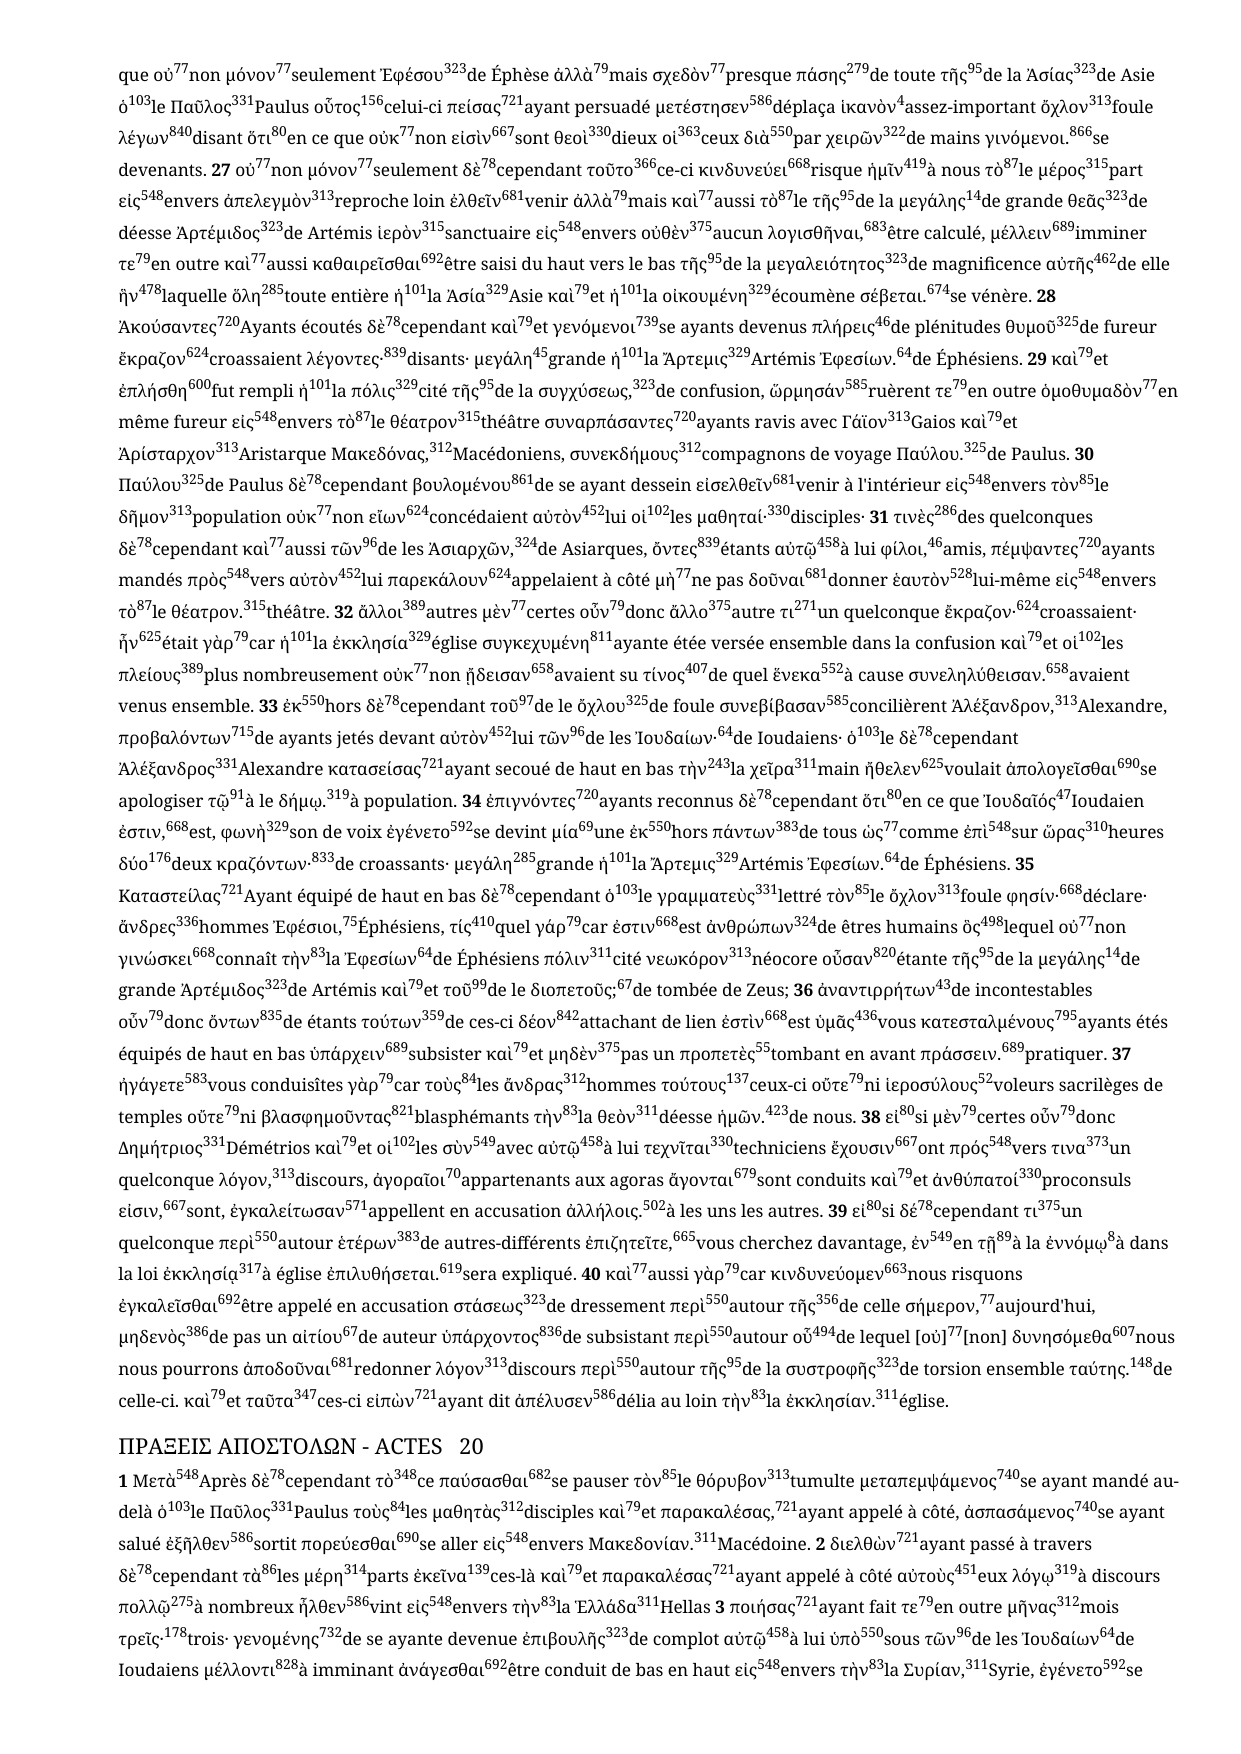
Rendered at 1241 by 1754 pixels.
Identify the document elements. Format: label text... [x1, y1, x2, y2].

text ΠΡΑΞΕΙΣ ΑΠΟΣΤΟΛΩΝ - ACTES 20 [118, 1431, 1181, 1461]
text 1 Ἐγένετο592Se devint δὲ78cependant ἐν549en τῷ354à ce τὸν85le Ἀπολλῶ313Apollos εἶναι689être ἐν549en Κορίνθῳ317à Corinthe Παῦλον313Paulus διελθόντα707ayant passé à travers τὰ86les ἀνωτερικὰ5hautes μέρη314parts [κατ]ελθεῖν681venir de haut en bas εἰς548envers Ἔφεσον311Éphèse καὶ79et εὑρεῖν681trouver τινας268des quelconques μαθητὰς312disciples 2 εἶπέν586dit τε79en outre πρὸς548vers αὐτούς·451eux· εἰ340si πνεῦμα315souffle ἅγιον6saint ἐλάβετε583vous prîtes πιστεύσαντες;720ayants crus; οἱ468ceux δὲ78cependant πρὸς548vers αὐτόν·452lui· ἀλλ᾽79mais οὐδ᾽77non cependant εἰ80si πνεῦμα333souffle ἅγιον24saint ἔστιν668est ἠκούσαμεν.581nous écoutâmes. 3 εἶπέν586dit τε·79en outre· εἰς548envers τί399quel οὖν79donc ἐβαπτίσθητε;597vous fûtes baptisé; οἱ468ceux δὲ78cependant εἶπαν·585dirent· εἰς548envers τὸ87le Ἰωάννου325de Ioannes βάπτισμα.315baptême. 4 εἶπεν586dit δὲ78cependant Παῦλος·331Paulus· Ἰωάννης331Ioannes ἐβάπτισεν586baptisa βάπτισμα315baptême μετανοίας323de transintelligence τῷ91à le λαῷ319à peuple λέγων840disant εἰς548envers τὸν346celui ἐρχόμενον849se venant μετ᾽548après αὐτὸν452lui ἵνα80afin que πιστεύσωσιν,898que croient, τοῦτ᾽366ce-ci ἔστιν668est εἰς548envers τὸν85le Ἰησοῦν.313Iésous. 5 ἀκούσαντες720ayants écoutés δὲ78cependant ἐβαπτίσθησαν599furent baptisé εἰς548envers τὸ87le ὄνομα315nom τοῦ97de le κυρίου325de Maître Ἰησοῦ,325de Iésous, 6 καὶ79et ἐπιθέντος716de ayant surposé αὐτοῖς457à eux τοῦ97de le Παύλου325de Paulus [τὰς]82[les] χεῖρας310mains ἦλθεν586vint τὸ105le πνεῦμα333souffle τὸ105le ἅγιον24saint ἐπ᾽548sur αὐτούς,451eux, ἐλάλουν624bavardaient τε79en outre γλώσσαις316à langues καὶ79et ἐπροφήτευον.624prophétisaient. 7 ἦσαν624étaient δὲ78cependant οἱ102les πάντες286tous ἄνδρες330hommes ὡσεὶ77comme si δώδεκα.70douze. 8 Εἰσελθὼν721Ayant venu à l'intérieur δὲ78cependant εἰς548envers τὴν83la συναγωγὴν311synagogue ἐπαρρησιάζετο631se oralisait franchement ἐπὶ548sur μῆνας312mois τρεῖς178trois διαλεγόμενος867se dialoguant καὶ79et πείθων840persuadant [τὰ]86[les] περὶ550autour τῆς95de la βασιλείας323de royauté τοῦ97de le θεοῦ.325de Dieu. 9 ὡς80comme δέ78cependant τινες389des quelconques ἐσκληρύνοντο635étaient durci καὶ79et ἠπείθουν624désobéissaient κακολογοῦντες839discourants en mal τὴν83la ὁδὸν311chemin ἐνώπιον552en devant τοῦ99de le πλήθους,327de multitude, ἀποστὰς721ayant dressé au loin ἀπ᾽550au loin αὐτῶν463de eux ἀφώρισεν586délimita au loin τοὺς84les μαθητὰς312disciples καθ᾽548selon ἡμέραν311journée διαλεγόμενος867se dialoguant ἐν549en τῇ89à la σχολῇ317à école Τυράννου.325de Tyrannos. 10 τοῦτο366ce-ci δὲ78cependant ἐγένετο592se devint ἐπὶ548sur ἔτη314ans δύο,180deux, ὥστε80de sorte que πάντας268tous τοὺς345ceux κατοικοῦντας821établissants maison d'habitation τὴν83la Ἀσίαν311Asie ἀκοῦσαι681écouter τὸν85le λόγον313discours τοῦ97de le κυρίου,325de Maître, Ἰουδαίους52Ioudaiens τε79en outre καὶ79et Ἕλληνας.312Hellèns. 11 Δυνάμεις310Puissances τε79en outre οὐ77non τὰς343celles τυχούσας704ayantes obtenues ὁ103le θεὸς331Dieu ἐποίει625faisait διὰ550par τῶν94de les χειρῶν322de mains Παύλου,325de Paulus, 12 ὥστε80de sorte que καὶ77aussi ἐπὶ548sur τοὺς345ceux ἀσθενοῦντας821étants infirme ἀποφέρεσθαι692être porté au loin ἀπὸ550au loin τοῦ97de le χρωτὸς325de peau αὐτοῦ464de lui σουδάρια314petits suaires ἢ79ou σιμικίνθια314jupons en ceinture très court καὶ79et ἀπαλλάσσεσθαι692être débarrassé ἀπ᾽550au loin αὐτῶν463de eux τὰς82les νόσους,310maladies, τά86les τε79en outre πνεύματα314souffles τὰ86les πονηρὰ5méchants ἐκπορεύεσθαι.690se aller au dehors. 13 Ἐπεχείρησαν585Mirent la main sur δέ78cependant τινες389des quelconques καὶ77aussi τῶν357de ceux περιερχομένων860de se allants autour Ἰουδαίων15de Ioudaiens ἐξορκιστῶν324de exorcistes ὀνομάζειν689nommer ἐπὶ548sur τοὺς345ceux ἔχοντας821ayants τὰ86les πνεύματα314souffles τὰ86les πονηρὰ5méchants τὸ87le ὄνομα315nom τοῦ97de le κυρίου325de Maître Ἰησοῦ325de Iésous λέγοντες·839disants· ὁρκίζω664je fais sermenter ὑμᾶς436vous τὸν85le Ἰησοῦν313Iésous ὃν480lequel Παῦλος331Paulus κηρύσσει.668annonce. 14 ἦσαν624étaient δέ78cependant τινος281de un quelconque Σκευᾶ325de Skeua Ἰουδαίου16de Ioudaien ἀρχιερέως325de chef sacrificateur ἑπτὰ196sept υἱοὶ330fils τοῦτο348ce-ci ποιοῦντες.839faisants. 15 ἀποκριθὲν762ayant été répondu δὲ78cependant τὸ105le πνεῦμα333souffle τὸ105le πονηρὸν24méchant εἶπεν586dit αὐτοῖς·457à eux· τὸν85le [μὲν]79[certes] Ἰησοῦν313Iésous γινώσκω664je connais καὶ79et τὸν85le Παῦλον313Paulus ἐπίσταμαι,670je m'établis sûrement, ὑμεῖς447vous δὲ78cependant τίνες409quels ἐστέ;665vous êtes; 16 καὶ79et ἐφαλόμενος740se ayant bondi sur ὁ103le ἄνθρωπος331être humain ἐπ᾽548sur αὐτοὺς451eux ἐν549en ᾧ486à lequel ἦν625était τὸ105le πνεῦμα333souffle τὸ105le πονηρόν,24méchant, κατακυριεύσας721ayant maîtrisé de haut en bas ἀμφοτέρων383de tous deux ἴσχυσεν586eut la ténacité κατ᾽550contre αὐτῶν463de eux ὥστε80de sorte que γυμνοὺς52nus καὶ79et τετραυματισμένους795ayants étés traumatisés ἐκφυγεῖν681fuir dehors ἐκ550hors τοῦ97de le οἴκου325de maison ἐκείνου.150de celui-là. 17 τοῦτο366ce-ci δὲ78cependant ἐγένετο592se devint γνωστὸν49connu πᾶσιν274à tous Ἰουδαίοις58à Ioudaiens τε79en outre καὶ79et Ἕλλησιν318à Hellèns τοῖς351à ceux κατοικοῦσιν827à établissants maison d'habitation τὴν83la Ἔφεσον311Éphèse καὶ79et ἐπέπεσεν586tomba dessus φόβος331effroi ἐπὶ548sur πάντας268tous αὐτοὺς451eux καὶ79et ἐμεγαλύνετο636était magnifié τὸ105le ὄνομα333nom τοῦ97de le κυρίου325de Maître Ἰησοῦ.325de Iésous. 18 Πολλοί389Nombreux τε79en outre τῶν357de ceux πεπιστευκότων777de ayants crus ἤρχοντο630se venaient ἐξομολογούμενοι866se avouants à l'excès καὶ79et ἀναγγέλλοντες839annonçants de bas en haut τὰς82les πράξεις310pratiques αὐτῶν.463de eux. 19 ἱκανοὶ70assez-importants δὲ78cependant τῶν357de ceux τὰ86les περίεργα54travaillés alentour πραξάντων715de ayants pratiqués συνενέγκαντες720ayants étés opportun τὰς242les βίβλους310bibles κατέκαιον624brûlaient complètement ἐνώπιον552en devant πάντων,383de tous, καὶ79et συνεψήφισαν585comptèrent ensemble τὰς82les τιμὰς310valeurs αὐτῶν461de elles καὶ79et εὗρον585trouvèrent ἀργυρίου327de objet d'argent μυριάδας310myriades πέντε.176cinq. 20 Οὕτως77Ainsi κατὰ548selon κράτος315force τοῦ97de le κυρίου325de Maître ὁ103le λόγος331discours ηὔξανεν625croissait καὶ79et ἴσχυεν.625avait la ténacité. 21 Ὡς80Comme δὲ78cependant ἐπληρώθη600fut fait plénitude ταῦτα,365ces-ci, ἔθετο592se posa ὁ103le Παῦλος331Paulus ἐν549en τῷ93à le πνεύματι321à souffle διελθὼν721ayant passé à travers τὴν83la Μακεδονίαν311Macédoine καὶ79et Ἀχαΐαν311Achaïe πορεύεσθαι690se aller εἰς548envers Ἱεροσόλυμα314Ierosoluma εἰπὼν721ayant dit ὅτι80en ce que μετὰ548après τὸ348ce γενέσθαι682se devenir με417moi ἐκεῖ77là δεῖ668attache de lien με417moi καὶ77aussi Ῥώμην311Rome ἰδεῖν.681voir. 22 ἀποστείλας721ayant envoyé δὲ78cependant εἰς548envers τὴν83la Μακεδονίαν311Macédoine δύο52deux τῶν357de ceux διακονούντων833de servants αὐτῷ,458à lui, Τιμόθεον313Timotheos καὶ79et Ἔραστον,313Érastos, αὐτὸς469lui ἐπέσχεν586eut sur χρόνον313temps εἰς548envers τὴν83la Ἀσίαν.311Asie. 23 Ἐγένετο592Se devint δὲ78cependant κατὰ548selon τὸν85le καιρὸν313moment ἐκεῖνον138celui-là τάραχος331trouble οὐκ77non ὀλίγος390peu περὶ550autour τῆς95de la ὁδοῦ.323de chemin. 24 Δημήτριος331Démétrios γάρ79car τις287un quelconque ὀνόματι,321à nom, ἀργυροκόπος,331batteur d’argent, ποιῶν840faisant ναοὺς312temples ἀργυροῦς3argentés Ἀρτέμιδος323de Artémis παρείχετο631se fournissait τοῖς90à les τεχνίταις318à techniciens οὐκ77non ὀλίγην267peu ἐργασίαν,311travaillance, 25 οὓς479lesquels συναθροίσας721ayant réuni ensemble καὶ77aussi τοὺς84les περὶ548autour τὰ86les τοιαῦτα347tels ἐργάτας312travailleurs εἶπεν·586dit· ἄνδρες,336hommes, ἐπίστασθε671vous vous établissez sûrement ὅτι80en ce que ἐκ550hors ταύτης148de celle-ci τῆς95de la ἐργασίας323de travaillance ἡ101la εὐπορία329prospérité ἡμῖν419à nous ἐστιν668est 26 καὶ79et θεωρεῖτε665vous observez καὶ79et ἀκούετε665vous écoutez ὅτι80en ce que οὐ77non μόνον77seulement Ἐφέσου323de Éphèse ἀλλὰ79mais σχεδὸν77presque πάσης279de toute τῆς95de la Ἀσίας323de Asie ὁ103le Παῦλος331Paulus οὗτος156celui-ci πείσας721ayant persuadé μετέστησεν586déplaça ἱκανὸν4assez-important ὄχλον313foule λέγων840disant ὅτι80en ce que οὐκ77non εἰσὶν667sont θεοὶ330dieux οἱ363ceux διὰ550par χειρῶν322de mains γινόμενοι.866se devenants. 27 οὐ77non μόνον77seulement δὲ78cependant τοῦτο366ce-ci κινδυνεύει668risque ἡμῖν419à nous τὸ87le μέρος315part εἰς548envers ἀπελεγμὸν313reproche loin ἐλθεῖν681venir ἀλλὰ79mais καὶ77aussi τὸ87le τῆς95de la μεγάλης14de grande θεᾶς323de déesse Ἀρτέμιδος323de Artémis ἱερὸν315sanctuaire εἰς548envers οὐθὲν375aucun λογισθῆναι,683être calculé, μέλλειν689imminer τε79en outre καὶ77aussi καθαιρεῖσθαι692être saisi du haut vers le bas τῆς95de la μεγαλειότητος323de magnificence αὐτῆς462de elle ἣν478laquelle ὅλη285toute entière ἡ101la Ἀσία329Asie καὶ79et ἡ101la οἰκουμένη329écoumène σέβεται.674se vénère. 28 Ἀκούσαντες720Ayants écoutés δὲ78cependant καὶ79et γενόμενοι739se ayants devenus πλήρεις46de plénitudes θυμοῦ325de fureur ἔκραζον624croassaient λέγοντες·839disants· μεγάλη45grande ἡ101la Ἄρτεμις329Artémis Ἐφεσίων.64de Éphésiens. 29 καὶ79et ἐπλήσθη600fut rempli ἡ101la πόλις329cité τῆς95de la συγχύσεως,323de confusion, ὥρμησάν585ruèrent τε79en outre ὁμοθυμαδὸν77en même fureur εἰς548envers τὸ87le θέατρον315théâtre συναρπάσαντες720ayants ravis avec Γάϊον313Gaios καὶ79et Ἀρίσταρχον313Aristarque Μακεδόνας,312Macédoniens, συνεκδήμους312compagnons de voyage Παύλου.325de Paulus. 30 Παύλου325de Paulus δὲ78cependant βουλομένου861de se ayant dessein εἰσελθεῖν681venir à l'intérieur εἰς548envers τὸν85le δῆμον313population οὐκ77non εἴων624concédaient αὐτὸν452lui οἱ102les μαθηταί·330disciples· 31 τινὲς286des quelconques δὲ78cependant καὶ77aussi τῶν96de les Ἀσιαρχῶν,324de Asiarques, ὄντες839étants αὐτῷ458à lui φίλοι,46amis, πέμψαντες720ayants mandés πρὸς548vers αὐτὸν452lui παρεκάλουν624appelaient à côté μὴ77ne pas δοῦναι681donner ἑαυτὸν528lui-même εἰς548envers τὸ87le θέατρον.315théâtre. 32 ἄλλοι389autres μὲν77certes οὖν79donc ἄλλο375autre τι271un quelconque ἔκραζον·624croassaient· ἦν625était γὰρ79car ἡ101la ἐκκλησία329église συγκεχυμένη811ayante étée versée ensemble dans la confusion καὶ79et οἱ102les πλείους389plus nombreusement οὐκ77non ᾔδεισαν658avaient su τίνος407de quel ἕνεκα552à cause συνεληλύθεισαν.658avaient venus ensemble. 33 ἐκ550hors δὲ78cependant τοῦ97de le ὄχλου325de foule συνεβίβασαν585concilièrent Ἀλέξανδρον,313Alexandre, προβαλόντων715de ayants jetés devant αὐτὸν452lui τῶν96de les Ἰουδαίων·64de Ioudaiens· ὁ103le δὲ78cependant Ἀλέξανδρος331Alexandre κατασείσας721ayant secoué de haut en bas τὴν243la χεῖρα311main ἤθελεν625voulait ἀπολογεῖσθαι690se apologiser τῷ91à le δήμῳ.319à population. 34 ἐπιγνόντες720ayants reconnus δὲ78cependant ὅτι80en ce que Ἰουδαῖός47Ioudaien ἐστιν,668est, φωνὴ329son de voix ἐγένετο592se devint μία69une ἐκ550hors πάντων383de tous ὡς77comme ἐπὶ548sur ὥρας310heures δύο176deux κραζόντων·833de croassants· μεγάλη285grande ἡ101la Ἄρτεμις329Artémis Ἐφεσίων.64de Éphésiens. 35 Καταστείλας721Ayant équipé de haut en bas δὲ78cependant ὁ103le γραμματεὺς331lettré τὸν85le ὄχλον313foule φησίν·668déclare· ἄνδρες336hommes Ἐφέσιοι,75Éphésiens, τίς410quel γάρ79car ἐστιν668est ἀνθρώπων324de êtres humains ὃς498lequel οὐ77non γινώσκει668connaît τὴν83la Ἐφεσίων64de Éphésiens πόλιν311cité νεωκόρον313néocore οὖσαν820étante τῆς95de la μεγάλης14de grande Ἀρτέμιδος323de Artémis καὶ79et τοῦ99de le διοπετοῦς;67de tombée de Zeus; 36 ἀναντιρρήτων43de incontestables οὖν79donc ὄντων835de étants τούτων359de ces-ci δέον842attachant de lien ἐστὶν668est ὑμᾶς436vous κατεσταλμένους795ayants étés équipés de haut en bas ὑπάρχειν689subsister καὶ79et μηδὲν375pas un προπετὲς55tombant en avant πράσσειν.689pratiquer. 37 ἠγάγετε583vous conduisîtes γὰρ79car τοὺς84les ἄνδρας312hommes τούτους137ceux-ci οὔτε79ni ἱεροσύλους52voleurs sacrilèges de temples οὔτε79ni βλασφημοῦντας821blasphémants τὴν83la θεὸν311déesse ἡμῶν.423de nous. 38 εἰ80si μὲν79certes οὖν79donc Δημήτριος331Démétrios καὶ79et οἱ102les σὺν549avec αὐτῷ458à lui τεχνῖται330techniciens ἔχουσιν667ont πρός548vers τινα373un quelconque λόγον,313discours, ἀγοραῖοι70appartenants aux agoras ἄγονται679sont conduits καὶ79et ἀνθύπατοί330proconsuls εἰσιν,667sont, ἐγκαλείτωσαν571appellent en accusation ἀλλήλοις.502à les uns les autres. 39 εἰ80si δέ78cependant τι375un quelconque περὶ550autour ἑτέρων383de autres-différents ἐπιζητεῖτε,665vous cherchez davantage, ἐν549en τῇ89à la ἐννόμῳ8à dans la loi ἐκκλησίᾳ317à église ἐπιλυθήσεται.619sera expliqué. 40 καὶ77aussi γὰρ79car κινδυνεύομεν663nous risquons ἐγκαλεῖσθαι692être appelé en accusation στάσεως323de dressement περὶ550autour τῆς356de celle σήμερον,77aujourd'hui, μηδενὸς386de pas un αἰτίου67de auteur ὑπάρχοντος836de subsistant περὶ550autour οὗ494de lequel [οὐ]77[non] δυνησόμεθα607nous nous pourrons ἀποδοῦναι681redonner λόγον313discours περὶ550autour τῆς95de la συστροφῆς323de torsion ensemble ταύτης.148de celle-ci. καὶ79et ταῦτα347ces-ci εἰπὼν721ayant dit ἀπέλυσεν586délia au loin τὴν83la ἐκκλησίαν.311église. [118, 59, 1181, 1412]
